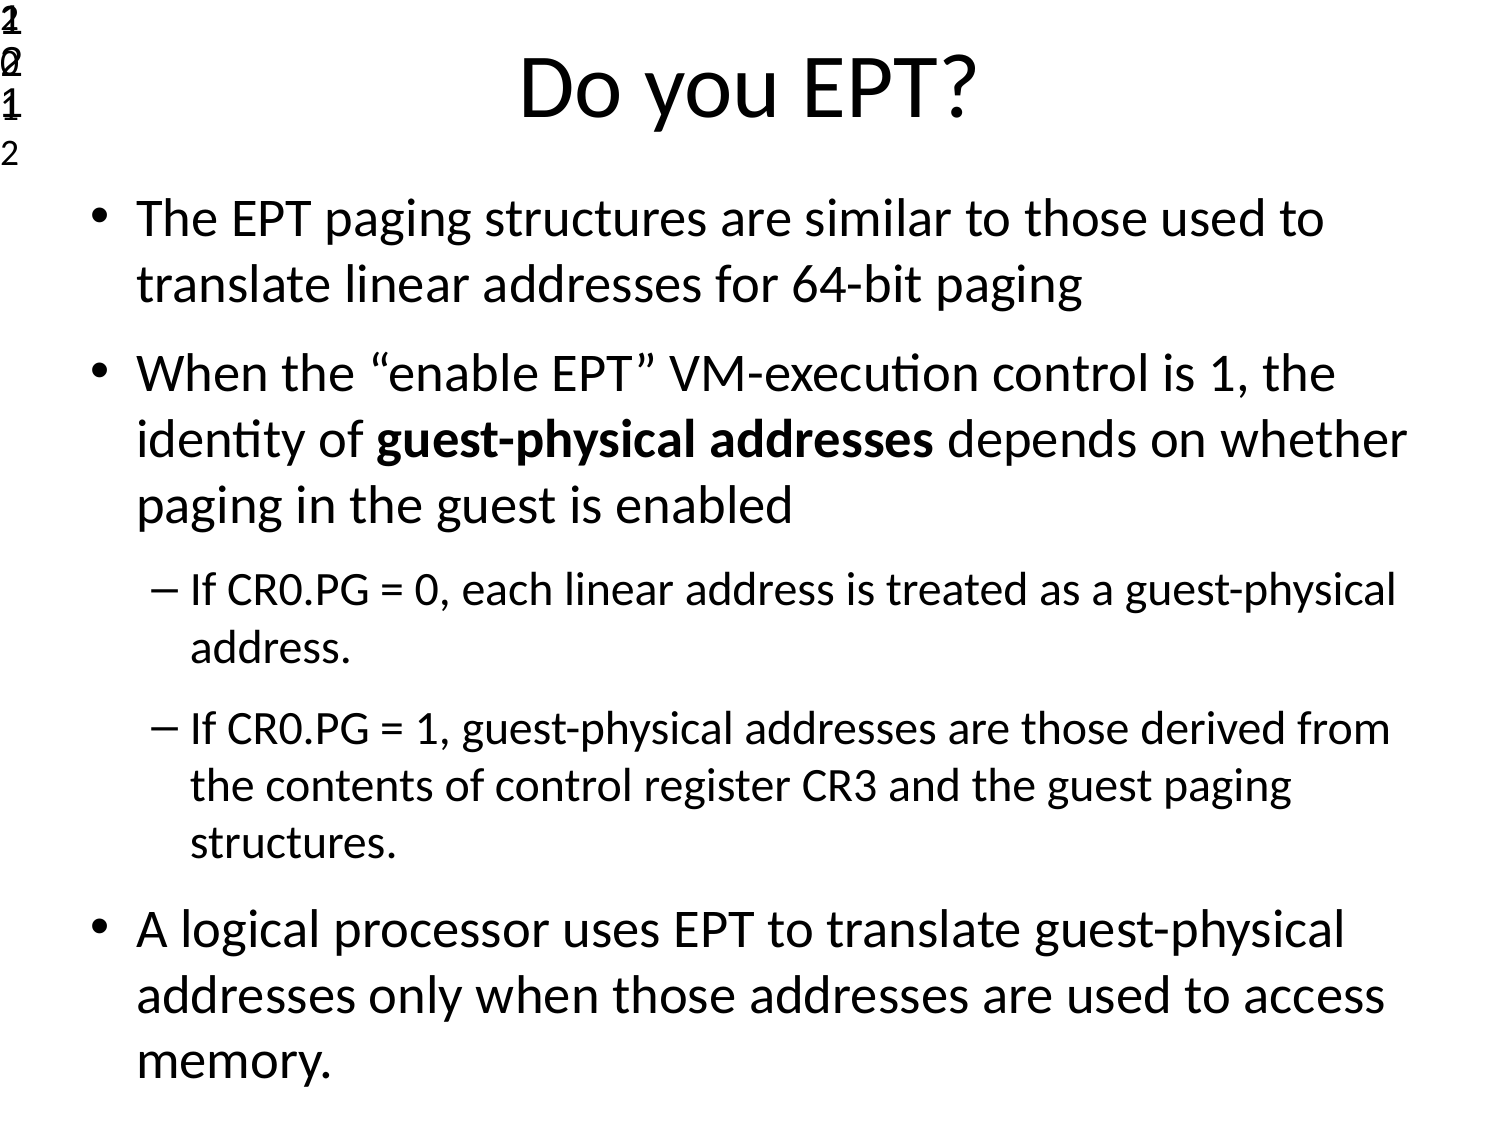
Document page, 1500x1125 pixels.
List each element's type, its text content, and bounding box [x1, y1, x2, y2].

list The EPT paging structures are similar to those used to translate linear addresses for 64-bit paging When the “enable EPT” VM-execution control is 1, the identity of guest-physical addresses depends on whether paging in the guest is enabled If CR0.PG = 0, each linear address is treated as a guest-physical address. If CR0.PG = 1, guest-physical addresses are those derived from the contents of control register CR3 and the guest paging structures. A logical processor uses EPT to translate guest-physical addresses only when those addresses are used to access memory. [75, 174, 1425, 1103]
title Do you EPT? [75, 0, 1425, 174]
